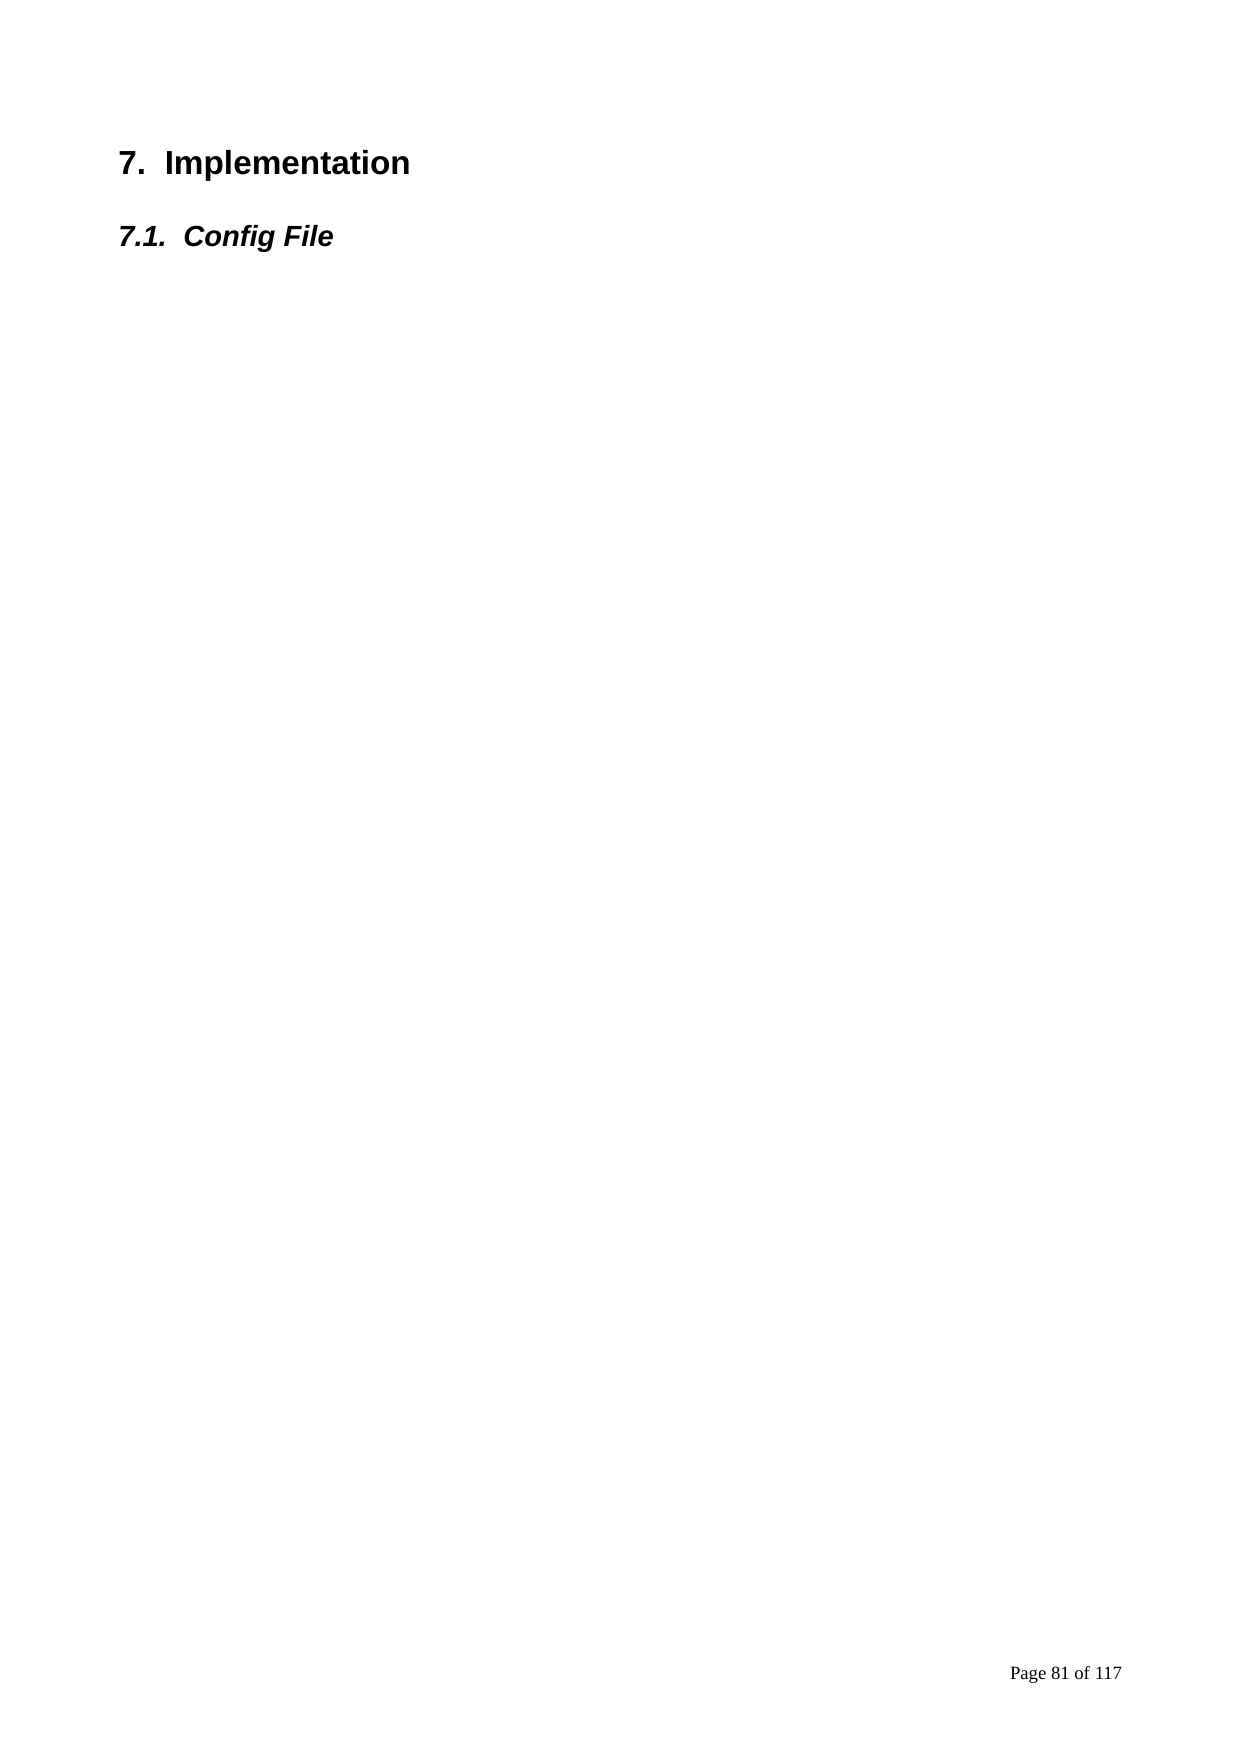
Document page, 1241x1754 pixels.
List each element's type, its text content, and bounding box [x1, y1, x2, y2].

subtitle Implementation [118, 143, 1122, 182]
subtitle Config File [118, 219, 1122, 253]
